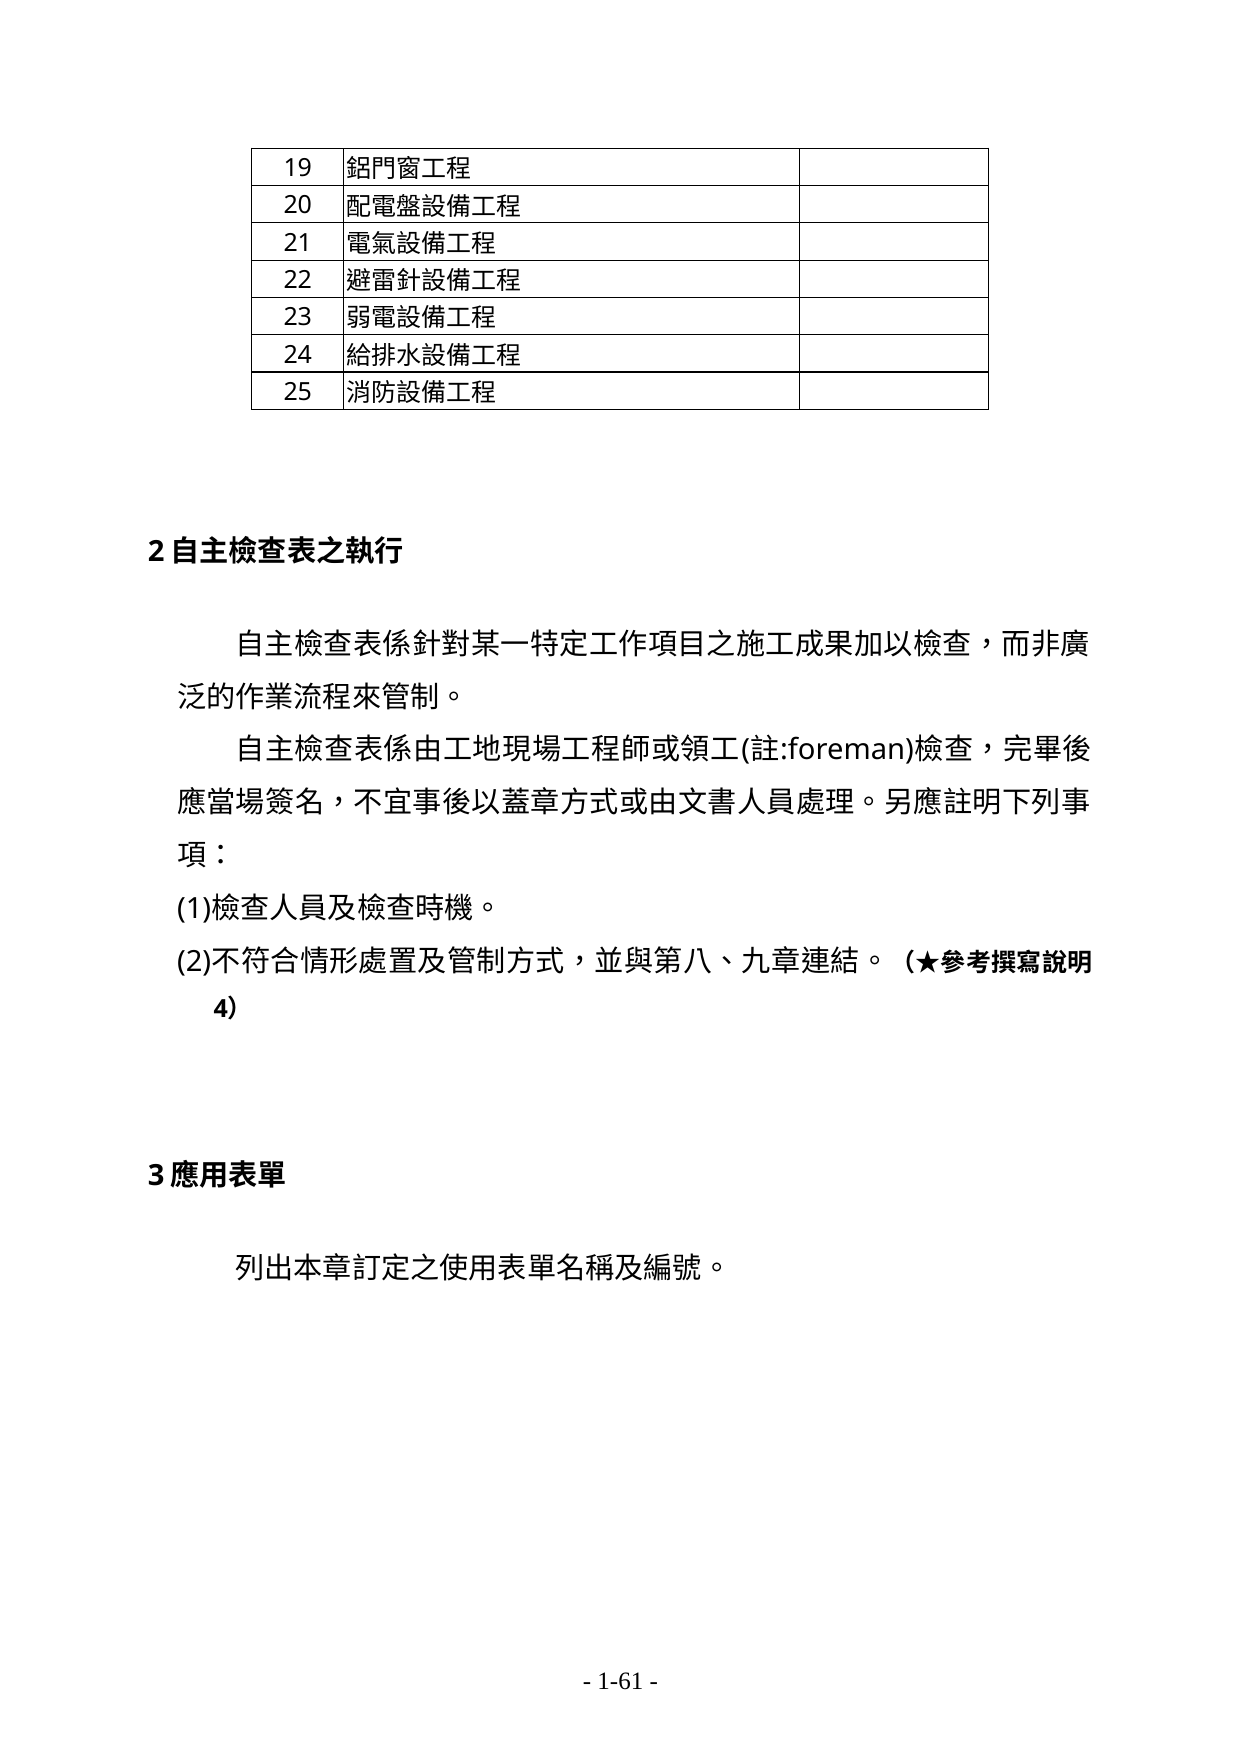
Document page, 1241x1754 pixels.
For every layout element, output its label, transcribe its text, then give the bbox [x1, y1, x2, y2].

table_cell [800, 223, 988, 259]
table_cell [800, 335, 988, 371]
table_cell 消防設備工程 [344, 373, 799, 409]
table_cell [800, 149, 988, 185]
table_cell 弱電設備工程 [344, 298, 799, 334]
text 自主檢查表係針對某一特定工作項目之施工成果加以檢查，而非廣泛的作業流程來管制。 [177, 620, 1092, 715]
table_cell 22 [252, 261, 343, 297]
table_cell 24 [252, 335, 343, 371]
table_cell 配電盤設備工程 [344, 186, 799, 222]
text (2)不符合情形處置及管制方式，並與第八、九章連結。（★參考撰寫說明4） [177, 937, 1092, 1025]
table_cell [800, 373, 988, 409]
subtitle 2自主檢查表之執行 [148, 528, 1092, 570]
text 列出本章訂定之使用表單名稱及編號。 [177, 1245, 1092, 1287]
table_cell 鋁門窗工程 [344, 149, 799, 185]
table_cell [800, 186, 988, 222]
table_cell 19 [252, 149, 343, 185]
table_cell [800, 261, 988, 297]
table_cell 電氣設備工程 [344, 223, 799, 259]
table_cell 23 [252, 298, 343, 334]
table_cell [800, 298, 988, 334]
table_cell 給排水設備工程 [344, 335, 799, 371]
table_cell 21 [252, 223, 343, 259]
text (1)檢查人員及檢查時機。 [177, 884, 1092, 927]
table_cell 25 [252, 373, 343, 409]
text 自主檢查表係由工地現場工程師或領工(註:foreman)檢查，完畢後應當場簽名，不宜事後以蓋章方式或由文書人員處理。另應註明下列事項： [177, 726, 1092, 874]
table_cell 避雷針設備工程 [344, 261, 799, 297]
table_cell 20 [252, 186, 343, 222]
subtitle 3應用表單 [148, 1152, 1092, 1194]
